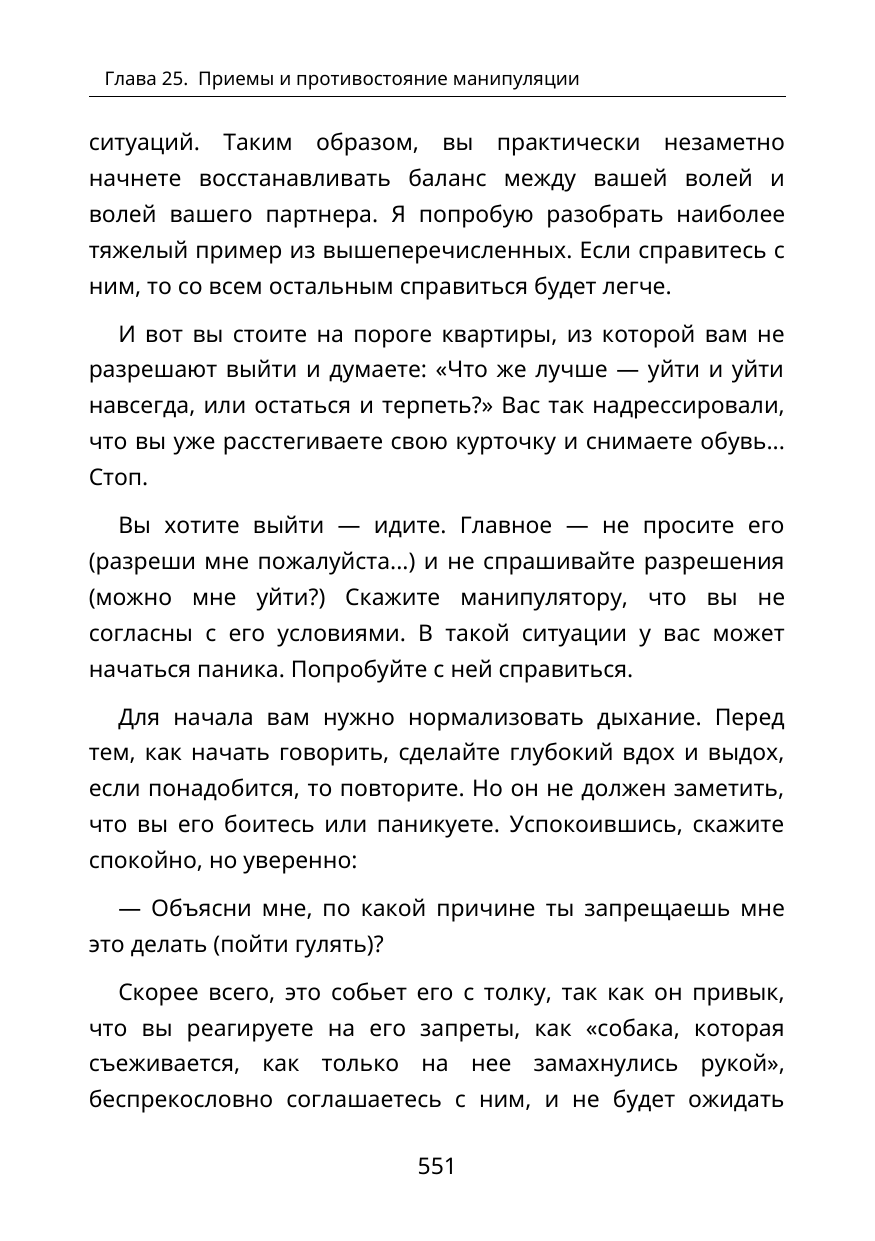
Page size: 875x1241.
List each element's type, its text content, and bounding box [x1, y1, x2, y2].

text ситуаций. Таким образом, вы практически незаметно начнете восстанавливать баланс между вашей волей и волей вашего партнера. Я попробую разобрать наиболее тяжелый пример из вышеперечисленных. Если справитесь с ним, то со всем остальным справиться будет легче. [88, 126, 786, 301]
text — Объясни мне, по какой причине ты запрещаешь мне это делать (пойти гулять)? [88, 892, 786, 959]
text Скорее всего, это собьет его с толку, так как он привык, что вы реагируете на его запреты, как «собака, которая съеживается, как только на нее замахнулись рукой», беспрекословно соглашаетесь с ним, и не будет ожидать [88, 976, 786, 1114]
text Вы хотите выйти — идите. Главное — не просите его (разреши мне пожалуйста...) и не спрашивайте разрешения (можно мне уйти?) Скажите манипулятору, что вы не согласны с его условиями. В такой ситуации у вас может начаться паника. Попробуйте с ней справиться. [88, 509, 786, 684]
text И вот вы стоите на пороге квартиры, из которой вам не разрешают выйти и думаете: «Что же лучше — уйти и уйти навсегда, или остаться и терпеть?» Вас так надрессировали, что вы уже расстегиваете свою курточку и снимаете обувь... Стоп. [88, 317, 786, 492]
text Для начала вам нужно нормализовать дыхание. Перед тем, как начать говорить, сделайте глубокий вдох и выдох, если понадобится, то повторите. Но он не должен заметить, что вы его боитесь или паникуете. Успокоившись, скажите спокойно, но уверенно: [88, 700, 786, 875]
